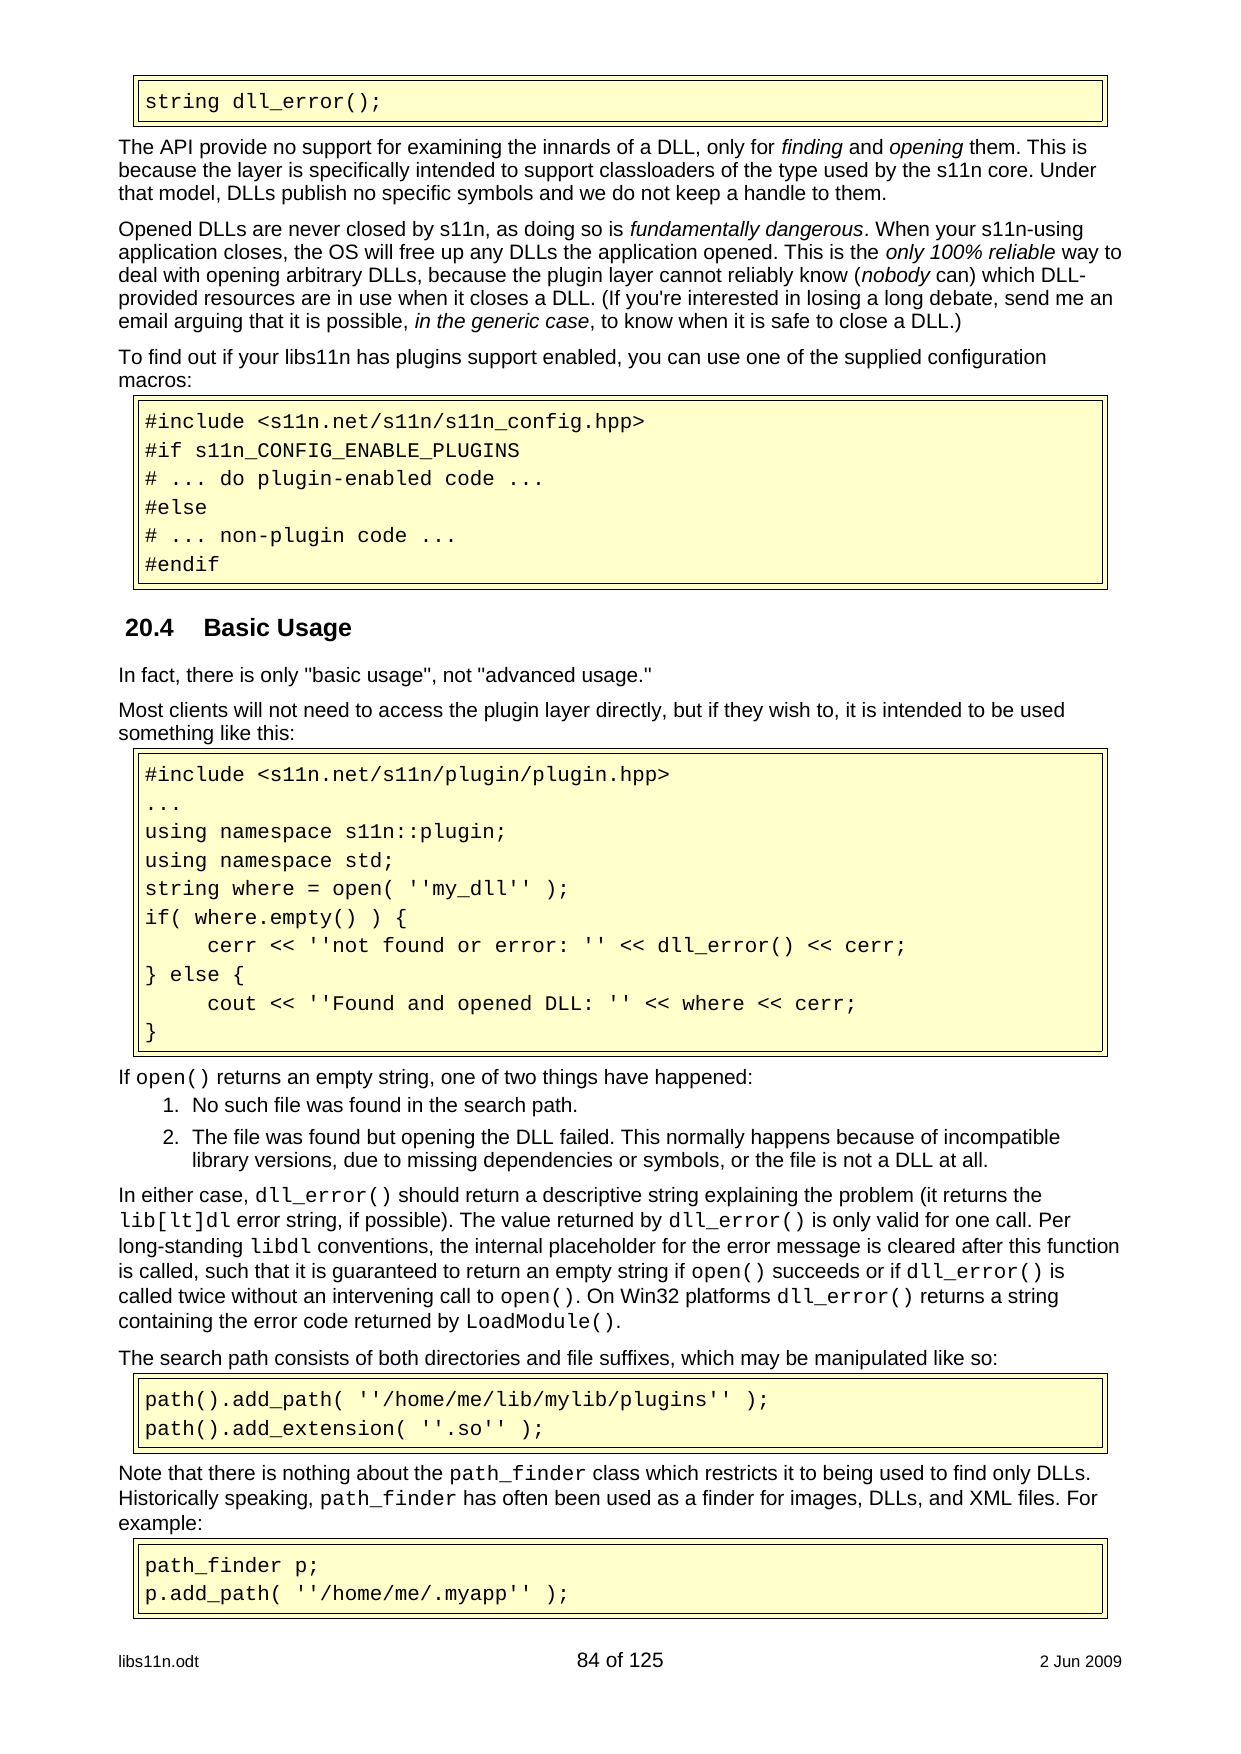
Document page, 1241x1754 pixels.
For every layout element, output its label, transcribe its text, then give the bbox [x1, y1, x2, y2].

text } [134, 1005, 1107, 1056]
text [1103, 776, 1107, 805]
text The search path consists of both directories and file suffixes, which may be manipulated like so: [118, 1347, 1122, 1370]
text p.add_path( ''/home/me/.myapp'' ); [134, 1567, 1107, 1618]
text path_finder p; [134, 1539, 1107, 1567]
text using namespace std; [139, 833, 1102, 862]
text path().add_extension( ''.so'' ); [134, 1401, 1107, 1453]
text The API provide no support for examining the innards of a DLL, only for finding and opening them. This is because the layer is specifically intended to support classloaders of the type used by the s11n core. Under that model, DLLs publish no specific symbols and we do not keep a handle to them. [118, 135, 1122, 205]
text Opened DLLs are never closed by s11n, as doing so is fundamentally dangerous. When your s11n-using application closes, the OS will free up any DLLs the application opened. This is the only 100% reliable way to deal with opening arbitrary DLLs, because the plugin layer cannot reliably know (nobody can) which DLL-provided resources are in use when it closes a DLL. (If you're interested in losing a long debate, send me an email arguing that it is possible, in the generic case, to know when it is safe to close a DLL.) [118, 217, 1122, 333]
text #else [139, 480, 1102, 509]
text Note that there is nothing about the path_finder class which restricts it to being used to find only DLLs. Historically speaking, path_finder has often been used as a finder for images, DLLs, and XML files. For example: [118, 1462, 1122, 1535]
list The file was found but opening the DLL failed. This normally happens because of incompatible library versions, due to missing dependencies or symbols, or the file is not a DLL at all. [162, 1126, 1122, 1172]
text } else { [139, 948, 1102, 976]
text using namespace s11n::plugin; [139, 805, 1102, 833]
text To find out if your libs11n has plugins support enabled, you can use one of the supplied configuration macros: [118, 345, 1122, 392]
text cout << ''Found and opened DLL: '' << where << cerr; [139, 976, 1102, 1005]
text path().add_path( ''/home/me/lib/mylib/plugins'' ); [134, 1374, 1107, 1401]
text In either case, dll_error() should return a descriptive string explaining the problem (it returns the lib[lt]dl error string, if possible). The value returned by dll_error() is only valid for one call. Per long-standing libdl conventions, the internal placeholder for the error message is cleared after this function is called, such that it is guaranteed to return an empty string if open() succeeds or if dll_error() is called twice without an intervening call to open(). On Win32 platforms dll_error() returns a string containing the error code returned by LoadModule(). [118, 1184, 1122, 1334]
text Most clients will not need to access the plugin layer directly, but if they wish to, it is intended to be used something like this: [118, 698, 1122, 745]
text If open() returns an empty string, one of two things have happened: [118, 1065, 1122, 1090]
text [1103, 480, 1107, 509]
text In fact, there is only ''basic usage'', not ''advanced usage.'' [118, 663, 1122, 686]
text #include <s11n.net/s11n/plugin/plugin.hpp> [134, 749, 1107, 776]
text #if s11n_CONFIG_ENABLE_PLUGINS [139, 423, 1102, 452]
text string where = open( ''my_dll'' ); [139, 862, 1102, 891]
text # ... non-plugin code ... [139, 509, 1102, 537]
list No such file was found in the search path. [162, 1093, 1122, 1117]
text cerr << ''not found or error: '' << dll_error() << cerr; [139, 919, 1102, 948]
text # ... do plugin-enabled code ... [139, 452, 1102, 480]
text if( where.empty() ) { [139, 891, 1102, 919]
text [134, 480, 138, 509]
text string dll_error(); [134, 76, 1107, 126]
text #endif [134, 537, 1107, 589]
text #include <s11n.net/s11n/s11n_config.hpp> [134, 396, 1107, 423]
text ... [139, 776, 1102, 805]
text [134, 776, 138, 805]
subtitle Basic Usage [118, 614, 1122, 642]
